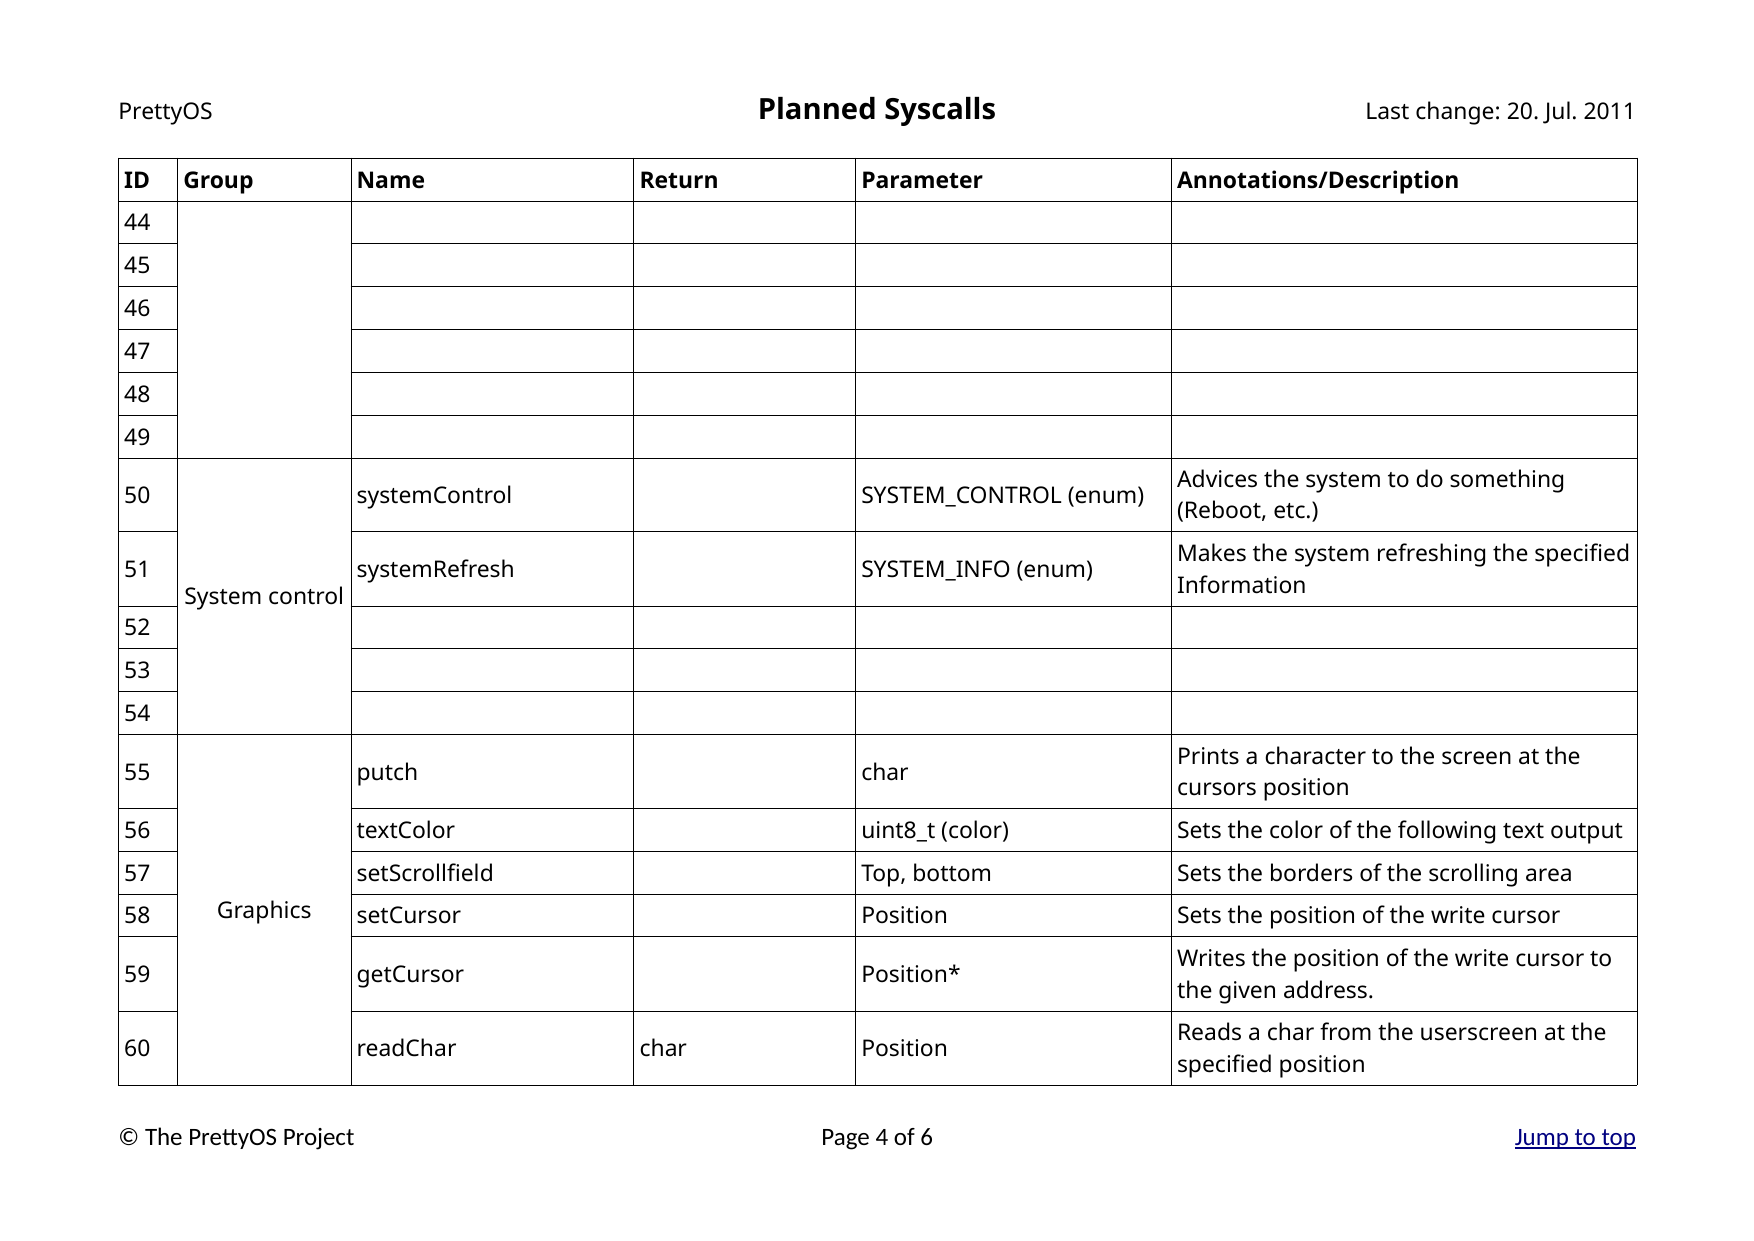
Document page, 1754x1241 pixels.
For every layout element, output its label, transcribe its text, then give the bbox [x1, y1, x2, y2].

table_cell 54 [119, 692, 177, 734]
table_cell [634, 937, 855, 1011]
table_cell [1172, 373, 1637, 414]
table_cell [634, 692, 855, 734]
table_cell Graphics [178, 735, 351, 1084]
table_cell [178, 202, 351, 457]
table_cell [634, 459, 855, 531]
table_cell setScrollfield [352, 852, 633, 894]
table_cell [352, 287, 633, 329]
table_cell [634, 373, 855, 414]
table_cell [1172, 244, 1637, 286]
table_cell [1172, 607, 1637, 648]
table_cell char [634, 1012, 855, 1084]
table_cell Sets the color of the following text output [1172, 809, 1637, 851]
table_cell 58 [119, 895, 177, 936]
table_cell 52 [119, 607, 177, 648]
table_cell [352, 244, 633, 286]
table_cell [1172, 416, 1637, 457]
table_cell [352, 607, 633, 648]
table_cell [856, 649, 1171, 691]
table_header Return [634, 159, 855, 201]
table_cell [634, 416, 855, 457]
table_cell [856, 287, 1171, 329]
table_cell 45 [119, 244, 177, 286]
table_cell readChar [352, 1012, 633, 1084]
table_cell System control [178, 459, 351, 734]
table_cell [352, 692, 633, 734]
table_cell 48 [119, 373, 177, 414]
table_cell [856, 692, 1171, 734]
table_cell Sets the borders of the scrolling area [1172, 852, 1637, 894]
table_cell [856, 202, 1171, 243]
table_cell Position [856, 1012, 1171, 1084]
table_cell [352, 416, 633, 457]
table_cell Writes the position of the write cursor to the given address. [1172, 937, 1637, 1011]
table_cell [634, 607, 855, 648]
table_cell [1172, 692, 1637, 734]
table_cell [634, 852, 855, 894]
table_cell 56 [119, 809, 177, 851]
table_cell [634, 202, 855, 243]
table_cell 46 [119, 287, 177, 329]
table_cell 53 [119, 649, 177, 691]
table_cell 47 [119, 330, 177, 372]
table_cell [352, 202, 633, 243]
table_cell Makes the system refreshing the specified Information [1172, 532, 1637, 606]
table_cell Top, bottom [856, 852, 1171, 894]
table_cell char [856, 735, 1171, 808]
table_cell [1172, 330, 1637, 372]
table_cell [856, 244, 1171, 286]
table_cell Reads a char from the userscreen at the specified position [1172, 1012, 1637, 1084]
table_cell [634, 809, 855, 851]
table_cell [856, 373, 1171, 414]
table_cell Advices the system to do something (Reboot, etc.) [1172, 459, 1637, 531]
table_cell 55 [119, 735, 177, 808]
table_cell [1172, 202, 1637, 243]
table_cell [856, 607, 1171, 648]
table_cell systemRefresh [352, 532, 633, 606]
table_cell setCursor [352, 895, 633, 936]
table_header Group [178, 159, 351, 201]
table_cell [634, 735, 855, 808]
table_cell Position [856, 895, 1171, 936]
table_cell Sets the position of the write cursor [1172, 895, 1637, 936]
table_cell textColor [352, 809, 633, 851]
table_cell 59 [119, 937, 177, 1011]
table_cell 57 [119, 852, 177, 894]
table_cell [856, 416, 1171, 457]
table_cell 51 [119, 532, 177, 606]
table_cell [856, 330, 1171, 372]
table_cell 60 [119, 1012, 177, 1084]
table_cell 49 [119, 416, 177, 457]
table_cell [1172, 287, 1637, 329]
table_cell 44 [119, 202, 177, 243]
table_cell getCursor [352, 937, 633, 1011]
table_cell [634, 244, 855, 286]
table_cell [634, 895, 855, 936]
table_cell SYSTEM_CONTROL (enum) [856, 459, 1171, 531]
table_cell [352, 373, 633, 414]
table_header ID [119, 159, 177, 201]
table_cell SYSTEM_INFO (enum) [856, 532, 1171, 606]
table_header Parameter [856, 159, 1171, 201]
table_cell [634, 649, 855, 691]
table_header Annotations/Description [1172, 159, 1637, 201]
table_cell putch [352, 735, 633, 808]
table_cell [1172, 649, 1637, 691]
table_cell [634, 287, 855, 329]
table_cell systemControl [352, 459, 633, 531]
table_cell Prints a character to the screen at the cursors position [1172, 735, 1637, 808]
table_cell [634, 330, 855, 372]
table_cell [634, 532, 855, 606]
table_cell [352, 649, 633, 691]
table_cell [352, 330, 633, 372]
table_cell 50 [119, 459, 177, 531]
table_cell uint8_t (color) [856, 809, 1171, 851]
table_cell Position* [856, 937, 1171, 1011]
table_header Name [352, 159, 633, 201]
